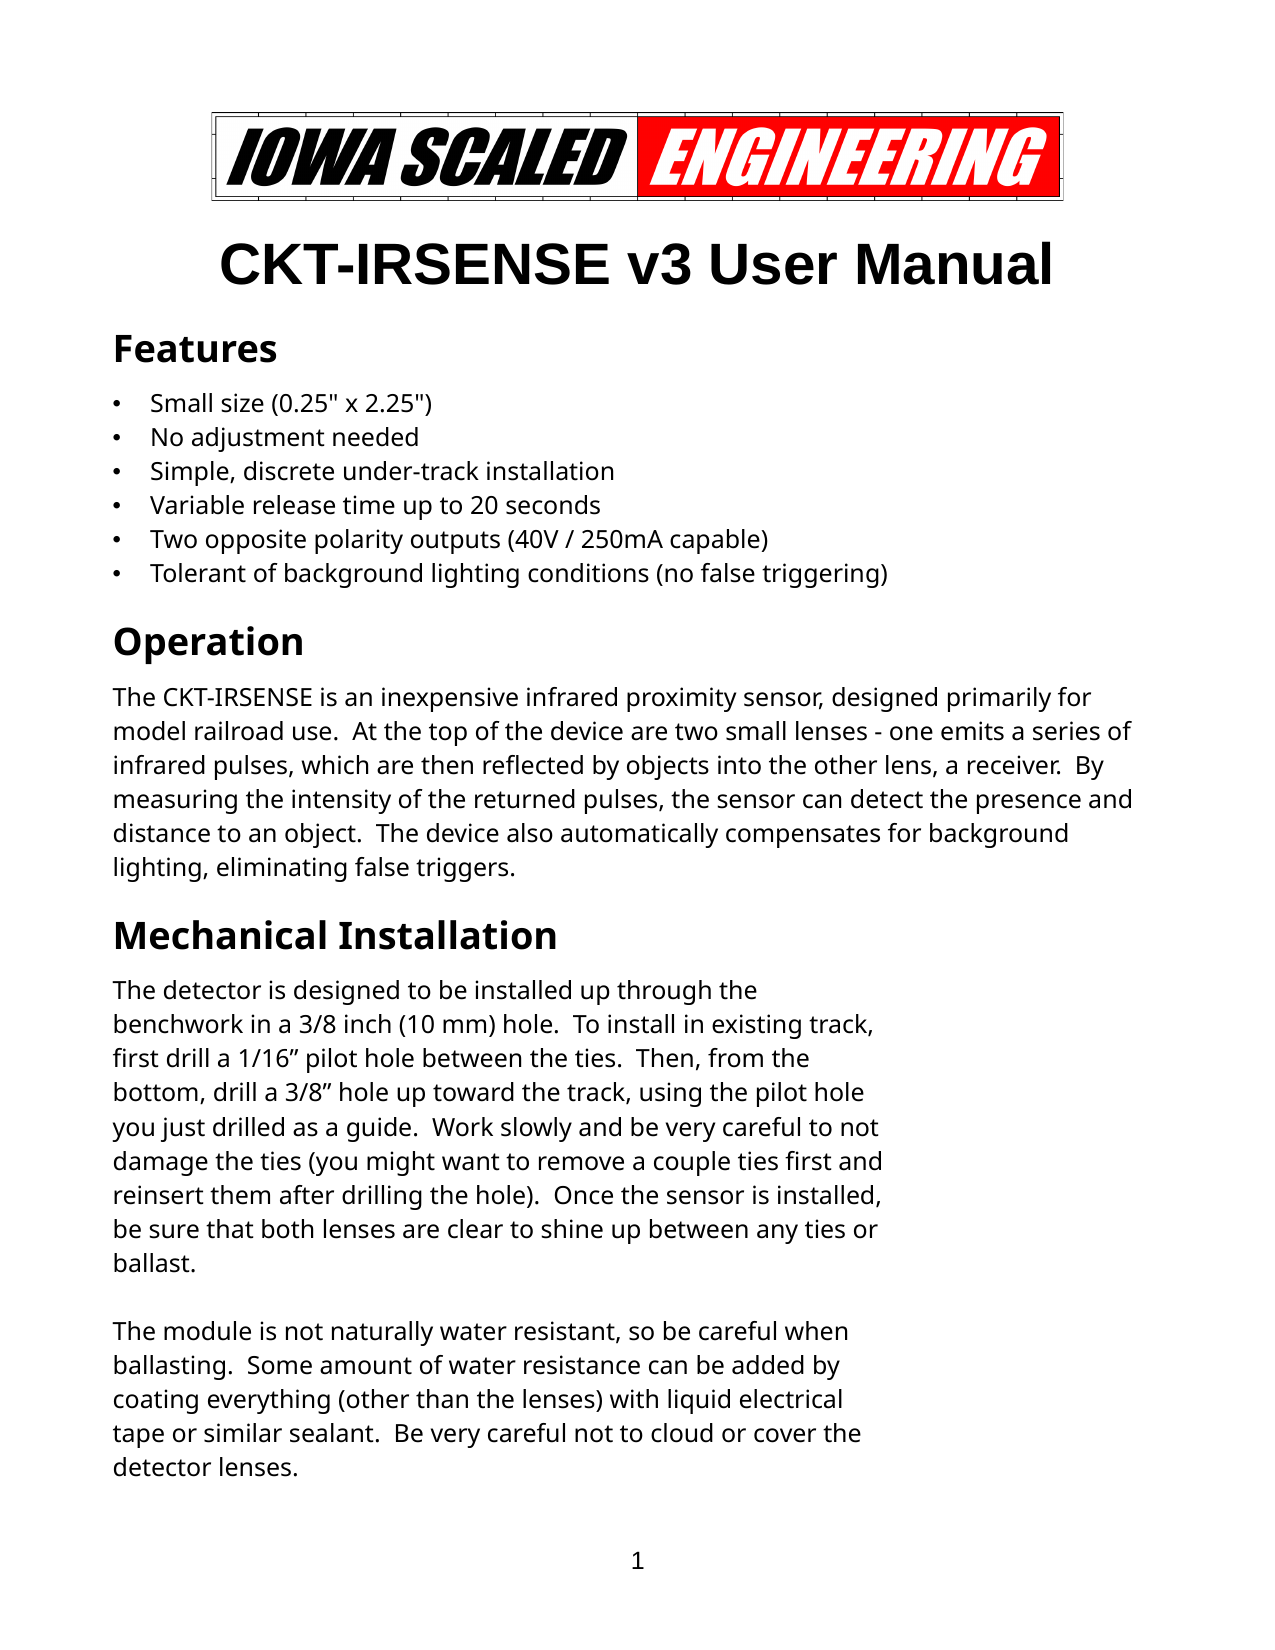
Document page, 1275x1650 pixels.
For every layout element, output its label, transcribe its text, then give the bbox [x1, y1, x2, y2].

picture [211, 112, 1064, 201]
list Two opposite polarity outputs (40V / 250mA capable) [112, 522, 1162, 556]
list Simple, discrete under-track installation [112, 454, 1162, 488]
list Small size (0.25" x 2.25") [112, 386, 1162, 420]
text The module is not naturally water resistant, so be careful when ballasting. Some amount of water resistance can be added by coating everything (other than the lenses) with liquid electrical tape or similar sealant. Be very careful not to cloud or cover the detector lenses. [112, 1313, 1162, 1484]
list Variable release time up to 20 seconds [112, 488, 1162, 522]
subtitle Features [112, 322, 1162, 373]
list Tolerant of background lighting conditions (no false triggering) [112, 556, 1162, 590]
title CKT-IRSENSE v3 User Manual [112, 229, 1162, 297]
text The CKT-IRSENSE is an inexpensive infrared proximity sensor, designed primarily for model railroad use. At the top of the device are two small lenses - one emits a series of infrared pulses, which are then reflected by objects into the other lens, a receiver. By measuring the intensity of the returned pulses, the sensor can detect the presence and distance to an object. The device also automatically compensates for background lighting, eliminating false triggers. [112, 679, 1162, 884]
subtitle Mechanical Installation [112, 909, 1162, 960]
subtitle Operation [112, 615, 1162, 667]
list No adjustment needed [112, 420, 1162, 454]
text The detector is designed to be installed up through the benchwork in a 3/8 inch (10 mm) hole. To install in existing track, first drill a 1/16” pilot hole between the ties. Then, from the bottom, drill a 3/8” hole up toward the track, using the pilot hole you just drilled as a guide. Work slowly and be very careful to not damage the ties (you might want to remove a couple ties first and reinsert them after drilling the hole). Once the sensor is installed, be sure that both lenses are clear to shine up between any ties or ballast. [112, 973, 1162, 1279]
